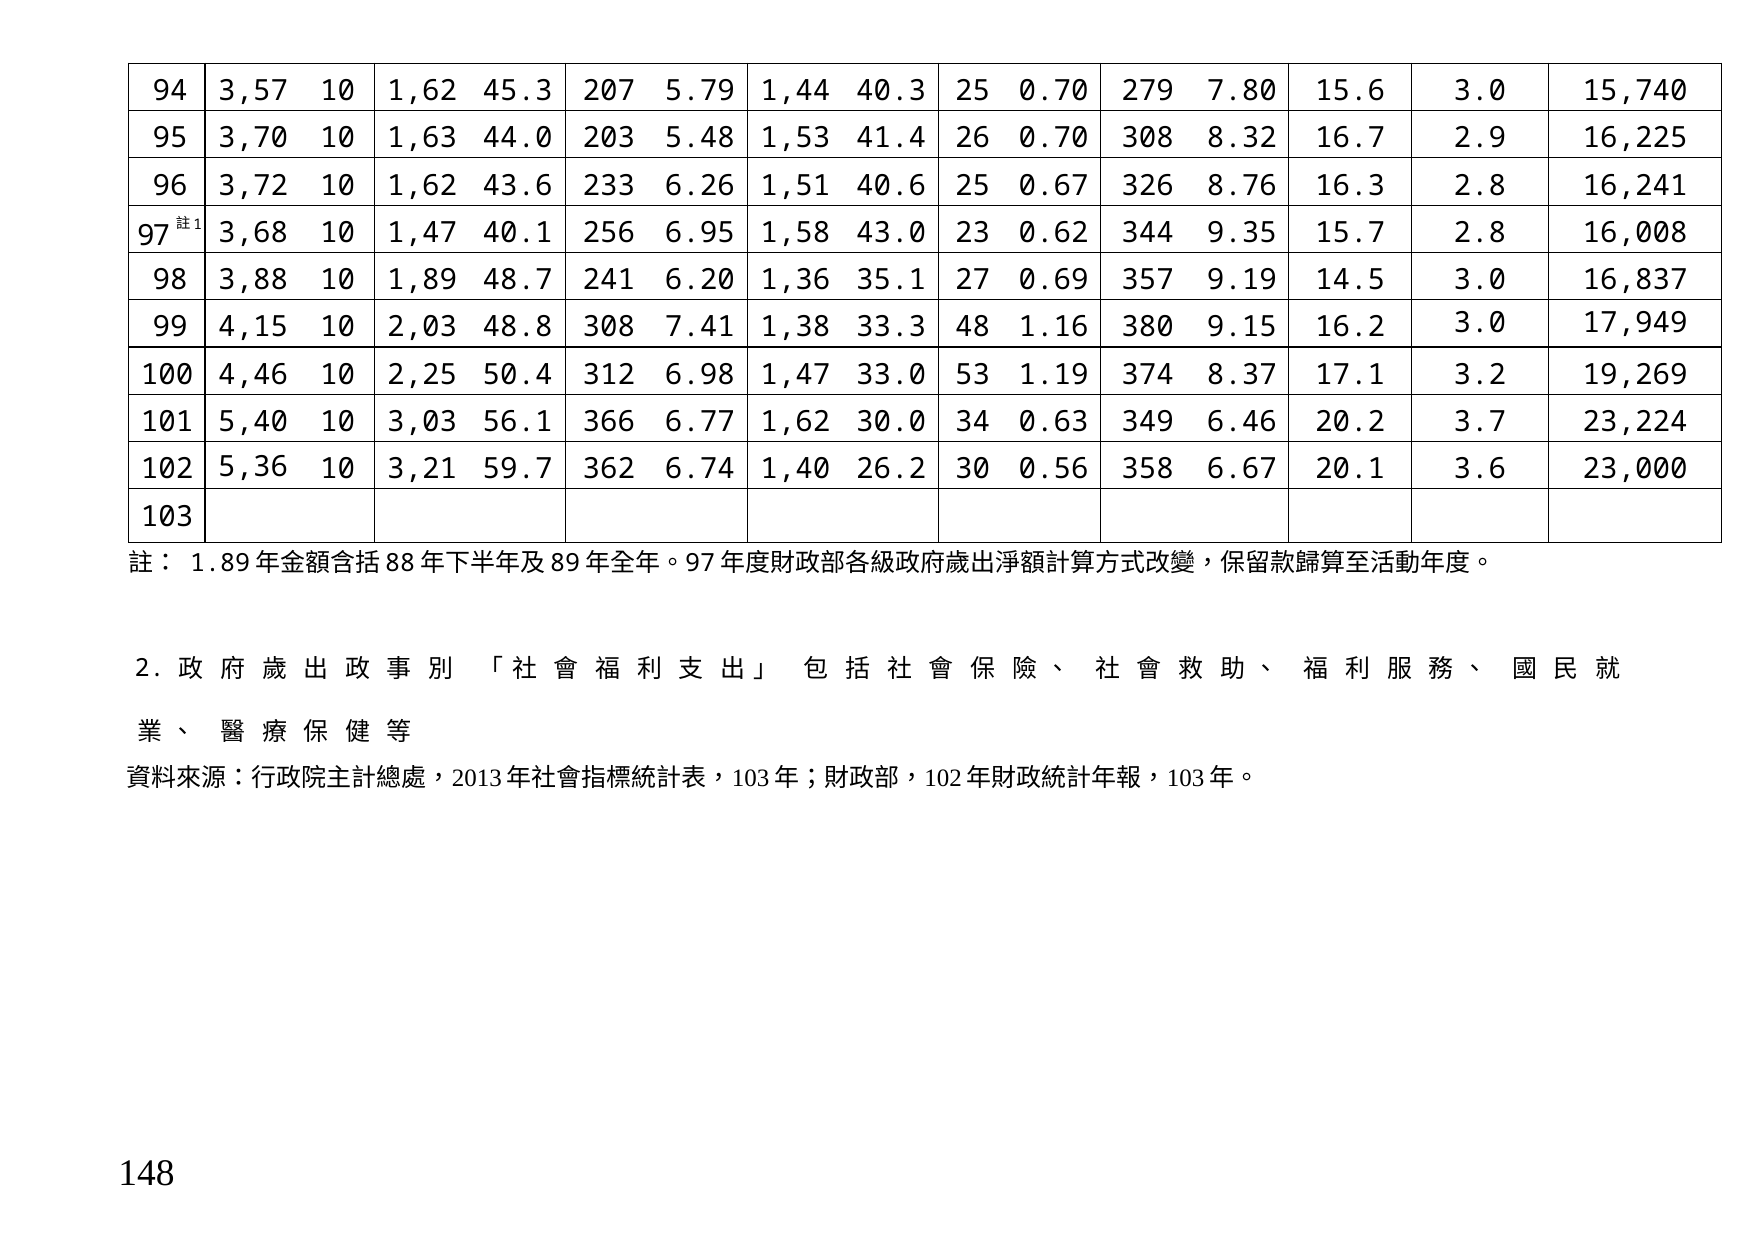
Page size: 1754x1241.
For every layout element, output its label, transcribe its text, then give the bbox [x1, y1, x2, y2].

table_cell 0.56 [1006, 442, 1100, 488]
table_cell 98 [129, 253, 204, 299]
table_cell 8.37 [1194, 348, 1288, 394]
table_cell 5,369 [206, 442, 301, 488]
table_cell 312 [566, 348, 652, 394]
table_cell 3,035 [375, 395, 470, 441]
table_cell 102 [129, 442, 204, 488]
table_cell 1.19 [1006, 348, 1100, 394]
table_cell 4,154 [206, 300, 301, 346]
table_cell 20.2 [1289, 395, 1411, 441]
table_cell 380 [1101, 300, 1194, 346]
table_cell 1,478 [748, 348, 843, 394]
table_cell 233 [566, 158, 652, 204]
table_cell 0.70 [1006, 64, 1100, 110]
table_cell 27 [939, 253, 1006, 299]
table_cell 17,949 [1549, 300, 1721, 346]
table_cell 100 [129, 348, 204, 394]
table_cell 48 [939, 300, 1006, 346]
table_cell 5,404 [206, 395, 301, 441]
table_cell 97註1 [129, 206, 204, 252]
table_cell 15.7 [1289, 206, 1411, 252]
table_cell 100 [301, 158, 374, 204]
table_cell 4,469 [206, 348, 301, 394]
table_cell 100 [301, 300, 374, 346]
table_cell 48.89 [470, 300, 565, 346]
table_cell 1,386 [748, 300, 843, 346]
table_cell 95 [129, 111, 204, 157]
table_cell 26 [939, 111, 1006, 157]
table_cell -- [843, 489, 938, 542]
table_cell -- [1101, 489, 1194, 542]
table_cell 6.98 [652, 348, 747, 394]
table_cell 3,886 [206, 253, 301, 299]
table_cell 25 [939, 158, 1006, 204]
table_cell 15,740 [1549, 64, 1721, 110]
table_cell 0.62 [1006, 206, 1100, 252]
table_cell 2.8 [1412, 206, 1548, 252]
table_cell 1,622 [375, 64, 470, 110]
table_cell 1,632 [375, 111, 470, 157]
table_cell 349 [1101, 395, 1194, 441]
table_cell 207 [566, 64, 652, 110]
text 註： 1.89年金額含括88年下半年及89年全年。97年度財政部各級政府歲出淨額計算方式改變，保留款歸算至活動年度。 [128, 543, 1628, 579]
table_cell 366 [566, 395, 652, 441]
table_cell 40.65 [843, 158, 938, 204]
table_cell -- [375, 489, 470, 542]
table_cell 1,534 [748, 111, 843, 157]
table_cell 2.8 [1412, 158, 1548, 204]
table_cell 16,837 [1549, 253, 1721, 299]
table_cell -- [1289, 489, 1411, 542]
table_cell -- [470, 489, 565, 542]
table_cell 3,722 [206, 158, 301, 204]
table_cell -- [652, 489, 747, 542]
table_cell 23,000 [1549, 442, 1721, 488]
table_cell 9.35 [1194, 206, 1288, 252]
table_cell 0.69 [1006, 253, 1100, 299]
table_cell 45.33 [470, 64, 565, 110]
table_cell 344 [1101, 206, 1194, 252]
table_cell 2.9 [1412, 111, 1548, 157]
table_cell 326 [1101, 158, 1194, 204]
table_cell 308 [566, 300, 652, 346]
table_cell 16,241 [1549, 158, 1721, 204]
table_cell 19,269 [1549, 348, 1721, 394]
table_cell 6.95 [652, 206, 747, 252]
text 資料來源：行政院主計總處，2013年社會指標統計表，103年；財政部，102年財政統計年報，103年。 [127, 757, 1426, 794]
table_cell 3.0 [1412, 64, 1548, 110]
table_cell 308 [1101, 111, 1194, 157]
table_cell 279 [1101, 64, 1194, 110]
table_cell 1,621 [748, 395, 843, 441]
table_cell 56.16 [470, 395, 565, 441]
table_cell 103 [129, 489, 204, 542]
table_cell 30 [939, 442, 1006, 488]
table_cell -- [1412, 489, 1548, 542]
table_cell 23,224 [1549, 395, 1721, 441]
table_cell 100 [301, 206, 374, 252]
table_cell 3.0 [1412, 300, 1548, 346]
table_cell 100 [301, 64, 374, 110]
table_cell 16.2 [1289, 300, 1411, 346]
table_cell -- [301, 489, 374, 542]
table_cell 0.63 [1006, 395, 1100, 441]
table_cell 9.19 [1194, 253, 1288, 299]
table_cell 48.71 [470, 253, 565, 299]
table_cell 100 [301, 348, 374, 394]
table_cell 2,253 [375, 348, 470, 394]
table_cell 50.41 [470, 348, 565, 394]
table_cell 34 [939, 395, 1006, 441]
table_cell 100 [301, 395, 374, 441]
table_cell 7.41 [652, 300, 747, 346]
text 2.政府歲出政事別「社會福利支出」包括社會保險、社會救助、福利服務、國民就業、醫療保健等 [128, 625, 1628, 750]
table_cell 33.07 [843, 348, 938, 394]
table_cell 35.18 [843, 253, 938, 299]
table_cell 0.70 [1006, 111, 1100, 157]
table_cell 1.16 [1006, 300, 1100, 346]
table_cell -- [1194, 489, 1288, 542]
table_cell 94 [129, 64, 204, 110]
table_cell 100 [301, 253, 374, 299]
table_cell 3,681 [206, 206, 301, 252]
table_cell 5,343 [206, 489, 301, 542]
table_cell 33.37 [843, 300, 938, 346]
table_cell 8.32 [1194, 111, 1288, 157]
table_cell 26.24 [843, 442, 938, 488]
table_cell 101 [129, 395, 204, 441]
table_cell 1,625 [375, 158, 470, 204]
table_cell 241 [566, 253, 652, 299]
table_cell 6.46 [1194, 395, 1288, 441]
table_cell 16.7 [1289, 111, 1411, 157]
table_cell 9.15 [1194, 300, 1288, 346]
table_cell -- [1006, 489, 1100, 542]
table_cell 1,367 [748, 253, 843, 299]
table_cell 41.43 [843, 111, 938, 157]
table_cell 43.00 [843, 206, 938, 252]
table_cell 8.76 [1194, 158, 1288, 204]
table_cell 15.6 [1289, 64, 1411, 110]
table_cell 5.79 [652, 64, 747, 110]
table_cell 357 [1101, 253, 1194, 299]
table_cell 14.5 [1289, 253, 1411, 299]
table_cell 100 [301, 111, 374, 157]
table_cell 374 [1101, 348, 1194, 394]
table_cell -- [748, 489, 843, 542]
table_cell 1,893 [375, 253, 470, 299]
table_cell 40.11 [470, 206, 565, 252]
table_cell -- [939, 489, 1006, 542]
table_cell 30.00 [843, 395, 938, 441]
table_cell 3.0 [1412, 253, 1548, 299]
table_cell 6.26 [652, 158, 747, 204]
table_cell 1,445 [748, 64, 843, 110]
table_cell 40.39 [843, 64, 938, 110]
table_cell 23 [939, 206, 1006, 252]
table_cell 96 [129, 158, 204, 204]
table_cell 2,031 [375, 300, 470, 346]
table_cell 16.3 [1289, 158, 1411, 204]
table_cell 6.74 [652, 442, 747, 488]
table_cell 6.20 [652, 253, 747, 299]
table_cell 16,008 [1549, 206, 1721, 252]
table_cell 7.80 [1194, 64, 1288, 110]
table_cell 20.1 [1289, 442, 1411, 488]
table_cell 6.77 [652, 395, 747, 441]
table_cell 25 [939, 64, 1006, 110]
table_cell 362 [566, 442, 652, 488]
table_cell 1,477 [375, 206, 470, 252]
table_cell 3.6 [1412, 442, 1548, 488]
table_cell -- [566, 489, 652, 542]
table_cell 16,225 [1549, 111, 1721, 157]
table_cell 1,513 [748, 158, 843, 204]
table_cell 99 [129, 300, 204, 346]
table_cell 100 [301, 442, 374, 488]
table_cell 53 [939, 348, 1006, 394]
table_cell 44.07 [470, 111, 565, 157]
table_cell -- [1549, 489, 1721, 542]
table_cell 3,210 [375, 442, 470, 488]
table_cell 1,409 [748, 442, 843, 488]
table_cell 358 [1101, 442, 1194, 488]
table_cell 6.67 [1194, 442, 1288, 488]
table_cell 43.66 [470, 158, 565, 204]
table_cell 3.2 [1412, 348, 1548, 394]
table_cell 256 [566, 206, 652, 252]
table_cell 3,703 [206, 111, 301, 157]
table_cell 3,578 [206, 64, 301, 110]
table_cell 5.48 [652, 111, 747, 157]
table_cell 0.67 [1006, 158, 1100, 204]
table_cell 3.7 [1412, 395, 1548, 441]
table_cell 1,583 [748, 206, 843, 252]
table_cell 59.79 [470, 442, 565, 488]
table_cell 17.1 [1289, 348, 1411, 394]
table_cell 203 [566, 111, 652, 157]
